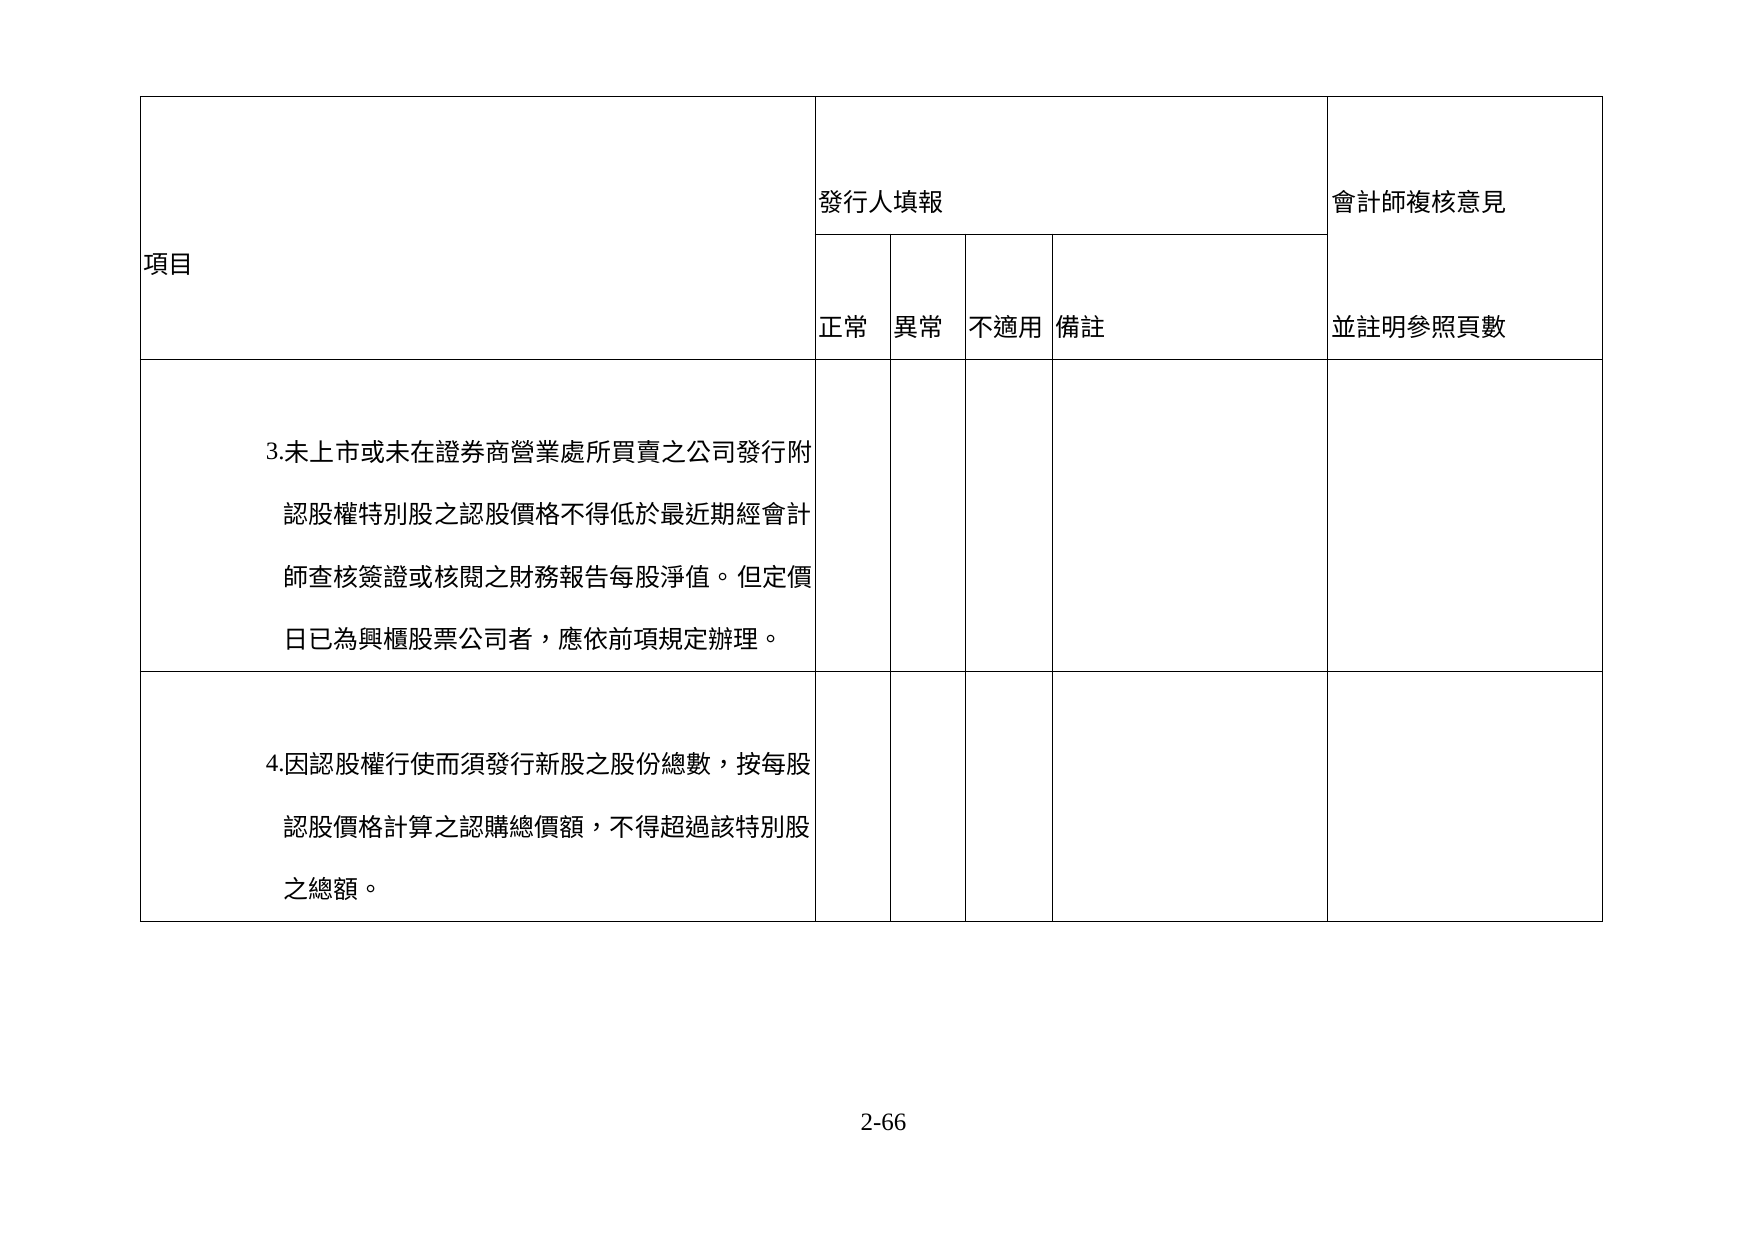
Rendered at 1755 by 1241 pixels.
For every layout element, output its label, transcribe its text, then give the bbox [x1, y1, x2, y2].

table_cell 異常 [891, 235, 965, 358]
table_cell [816, 360, 890, 671]
table_cell [891, 672, 965, 921]
table_header 會計師複核意見 並註明參照頁數 [1328, 97, 1602, 358]
table_cell 3.未上市或未在證券商營業處所買賣之公司發行附認股權特別股之認股價格不得低於最近期經會計師查核簽證或核閱之財務報告每股淨值。但定價日已為興櫃股票公司者，應依前項規定辦理。 [141, 360, 815, 671]
table_cell [1328, 360, 1602, 671]
table_cell 不適用 [966, 235, 1052, 358]
table_cell [1328, 672, 1602, 921]
table_cell 4.因認股權行使而須發行新股之股份總數，按每股認股價格計算之認購總價額，不得超過該特別股之總額。 [141, 672, 815, 921]
table_cell [816, 672, 890, 921]
table_cell 備註 [1053, 235, 1327, 358]
table_cell 正常 [816, 235, 890, 358]
table_cell [891, 360, 965, 671]
table_cell [1053, 672, 1327, 921]
table_cell [966, 672, 1052, 921]
table_header 發行人填報 [816, 97, 1327, 233]
table_cell [1053, 360, 1327, 671]
table_header 項目 [141, 97, 815, 358]
table_cell [966, 360, 1052, 671]
